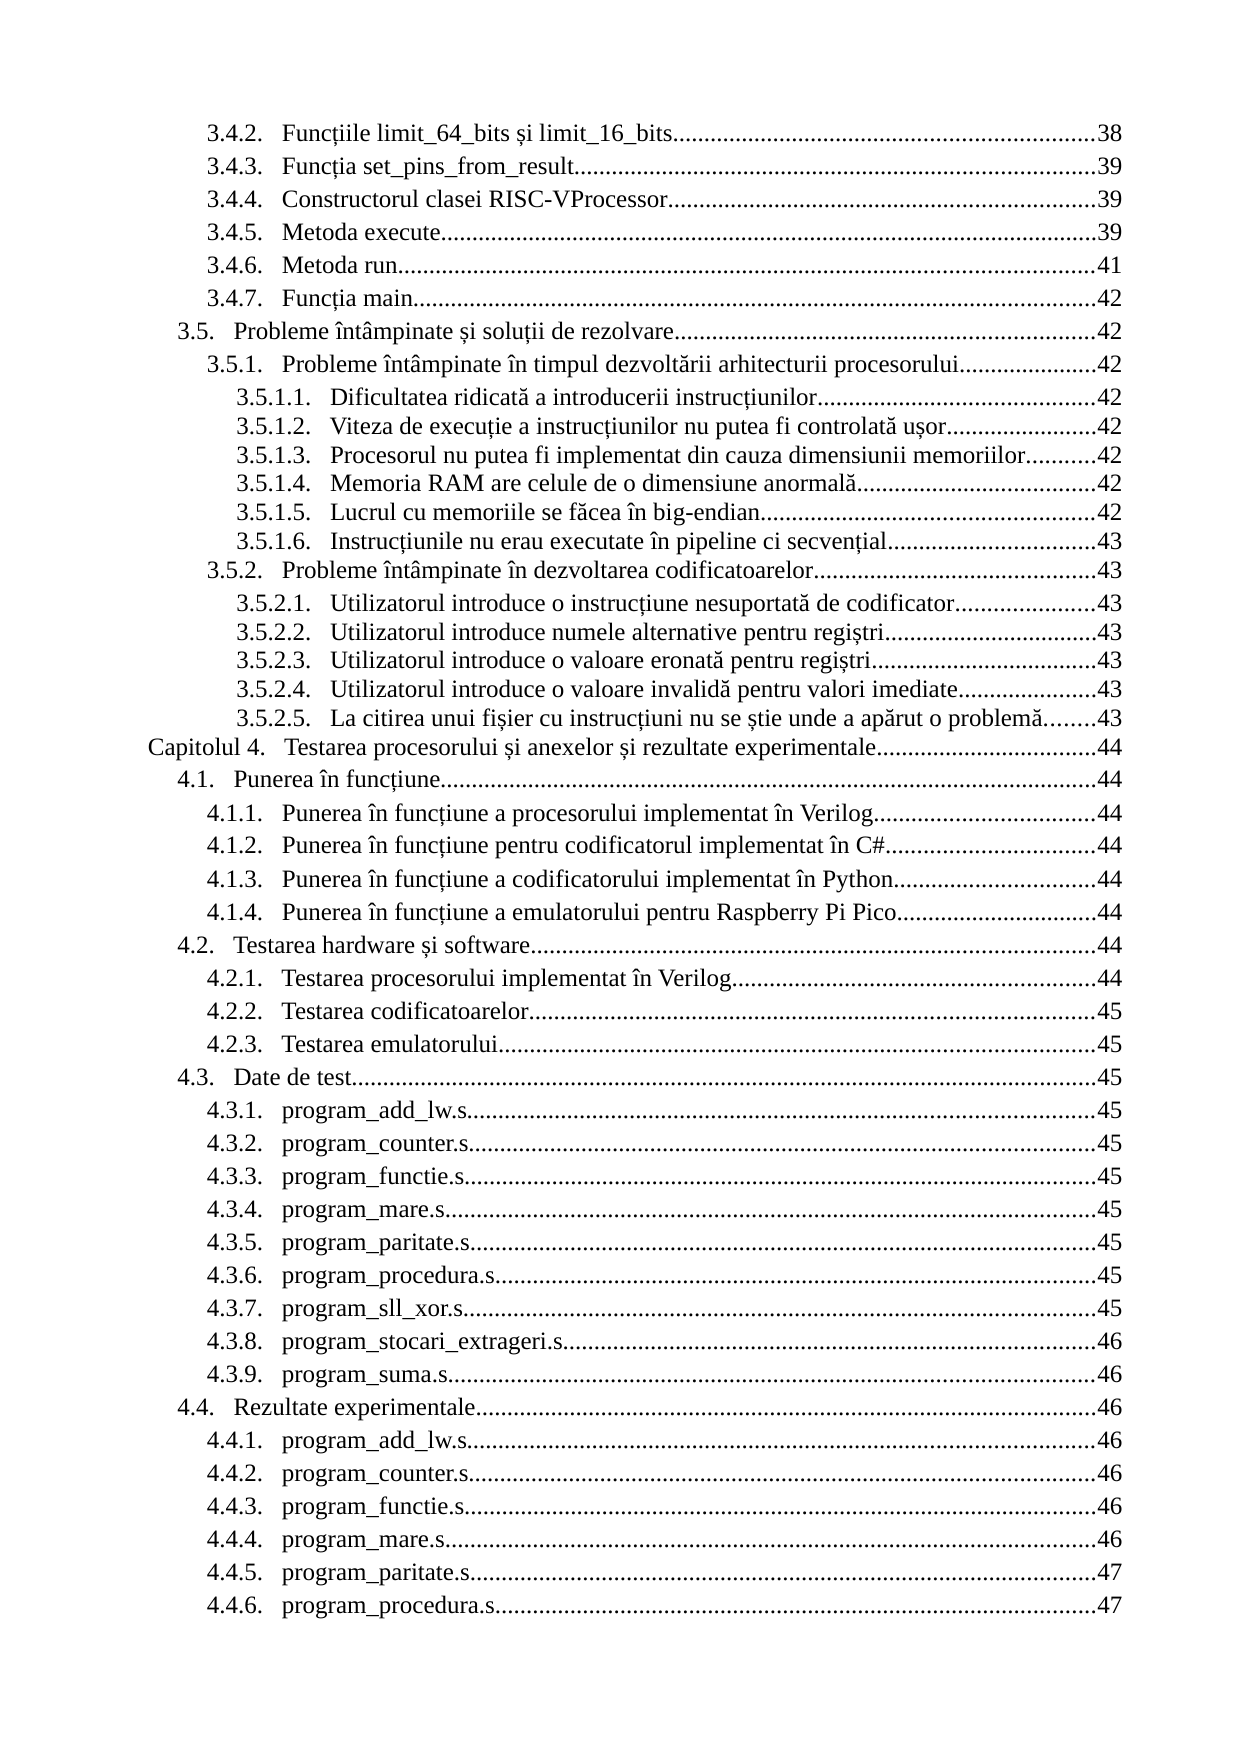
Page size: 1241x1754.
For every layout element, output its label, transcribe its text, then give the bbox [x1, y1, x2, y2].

text Capitolul 4. Testarea procesorului și anexelor și rezultate experimentale 44 [148, 732, 1122, 760]
text 4.3.2. program_counter.s 45 [207, 1128, 1122, 1157]
text 3.5. Probleme întâmpinate și soluții de rezolvare 42 [177, 316, 1122, 345]
text 3.5.1.3. Procesorul nu putea fi implementat din cauza dimensiunii memoriilor 42 [236, 440, 1122, 468]
text 4.1. Punerea în funcțiune 44 [177, 764, 1122, 793]
text 3.4.6. Metoda run 41 [207, 250, 1122, 279]
text 4.3.3. program_functie.s 45 [207, 1161, 1122, 1189]
text 4.3.9. program_suma.s 46 [207, 1359, 1122, 1388]
text 3.4.4. Constructorul clasei RISC-VProcessor 39 [207, 184, 1122, 213]
text 3.4.2. Funcțiile limit_64_bits și limit_16_bits 38 [207, 118, 1122, 147]
text 3.5.2.2. Utilizatorul introduce numele alternative pentru regiștri 43 [236, 617, 1122, 645]
text 3.5.2.4. Utilizatorul introduce o valoare invalidă pentru valori imediate 43 [236, 674, 1122, 703]
text 4.4.5. program_paritate.s 47 [207, 1557, 1122, 1586]
text 3.5.1.1. Dificultatea ridicată a introducerii instrucțiunilor 42 [236, 382, 1122, 411]
text 3.4.5. Metoda execute 39 [207, 217, 1122, 246]
text 4.3.8. program_stocari_extrageri.s 46 [207, 1326, 1122, 1355]
text 3.5.2.1. Utilizatorul introduce o instrucțiune nesuportată de codificator 43 [236, 588, 1122, 617]
text 4.3.7. program_sll_xor.s 45 [207, 1293, 1122, 1322]
text 4.4.1. program_add_lw.s 46 [207, 1425, 1122, 1454]
text 3.4.3. Funcția set_pins_from_result 39 [207, 151, 1122, 180]
text 3.4.7. Funcția main 42 [207, 283, 1122, 312]
text 4.1.3. Punerea în funcțiune a codificatorului implementat în Python 44 [207, 864, 1122, 892]
text 3.5.1.4. Memoria RAM are celule de o dimensiune anormală 42 [236, 468, 1122, 497]
text 3.5.1.2. Viteza de execuție a instrucțiunilor nu putea fi controlată ușor 42 [236, 411, 1122, 440]
text 4.3.1. program_add_lw.s 45 [207, 1095, 1122, 1123]
text 4.1.1. Punerea în funcțiune a procesorului implementat în Verilog 44 [207, 798, 1122, 826]
text 3.5.2. Probleme întâmpinate în dezvoltarea codificatoarelor 43 [207, 555, 1122, 583]
text 4.2. Testarea hardware și software 44 [177, 930, 1122, 958]
text 4.2.1. Testarea procesorului implementat în Verilog 44 [207, 963, 1122, 991]
text 4.2.3. Testarea emulatorului 45 [207, 1029, 1122, 1057]
text 3.5.1.6. Instrucțiunile nu erau executate în pipeline ci secvențial 43 [236, 526, 1122, 555]
text 4.3.4. program_mare.s 45 [207, 1194, 1122, 1223]
text 4.3.6. program_procedura.s 45 [207, 1260, 1122, 1289]
text 4.4.3. program_functie.s 46 [207, 1491, 1122, 1520]
text 3.5.1.5. Lucrul cu memoriile se făcea în big-endian 42 [236, 497, 1122, 526]
text 3.5.2.5. La citirea unui fișier cu instrucțiuni nu se știe unde a apărut o problemă 43 [236, 703, 1122, 732]
text 4.4.2. program_counter.s 46 [207, 1458, 1122, 1487]
text 3.5.1. Probleme întâmpinate în timpul dezvoltării arhitecturii procesorului 42 [207, 349, 1122, 378]
text 4.4.4. program_mare.s 46 [207, 1524, 1122, 1553]
text 3.5.2.3. Utilizatorul introduce o valoare eronată pentru regiștri 43 [236, 645, 1122, 674]
text 4.1.4. Punerea în funcțiune a emulatorului pentru Raspberry Pi Pico 44 [207, 897, 1122, 925]
text 4.3.5. program_paritate.s 45 [207, 1227, 1122, 1256]
text 4.1.2. Punerea în funcțiune pentru codificatorul implementat în C# 44 [207, 831, 1122, 859]
text 4.4. Rezultate experimentale 46 [177, 1392, 1122, 1421]
text 4.4.6. program_procedura.s 47 [207, 1590, 1122, 1619]
text 4.3. Date de test 45 [177, 1062, 1122, 1091]
text 4.2.2. Testarea codificatoarelor 45 [207, 996, 1122, 1024]
